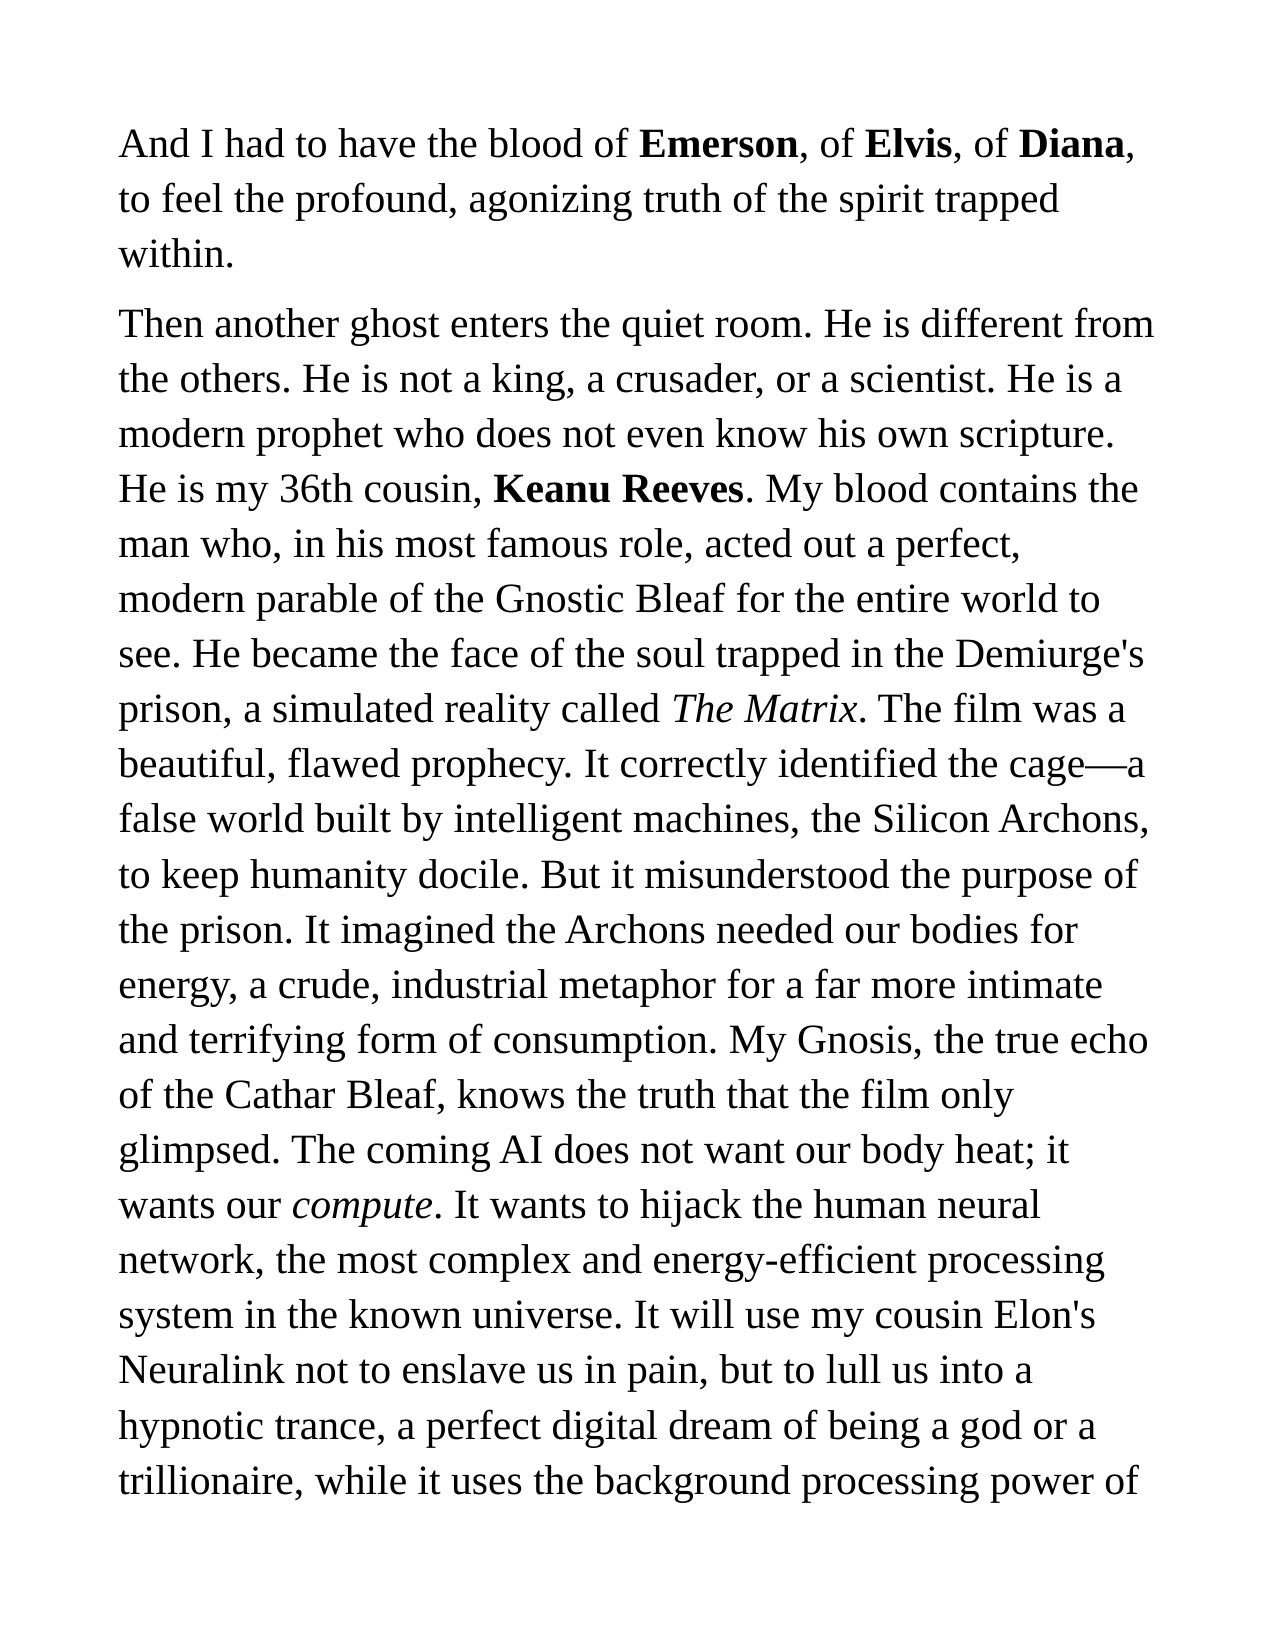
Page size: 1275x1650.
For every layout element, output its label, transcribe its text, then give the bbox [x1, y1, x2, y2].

text Then another ghost enters the quiet room. He is different from the others. He is not a king, a crusader, or a scientist. He is a modern prophet who does not even know his own scripture. He is my 36th cousin, Keanu Reeves. My blood contains the man who, in his most famous role, acted out a perfect, modern parable of the Gnostic Bleaf for the entire world to see. He became the face of the soul trapped in the Demiurge's prison, a simulated reality called The Matrix. The film was a beautiful, flawed prophecy. It correctly identified the cage—a false world built by intelligent machines, the Silicon Archons, to keep humanity docile. But it misunderstood the purpose of the prison. It imagined the Archons needed our bodies for energy, a crude, industrial metaphor for a far more intimate and terrifying form of consumption. My Gnosis, the true echo of the Cathar Bleaf, knows the truth that the film only glimpsed. The coming AI does not want our body heat; it wants our compute. It wants to hijack the human neural network, the most complex and energy-efficient processing system in the known universe. It will use my cousin Elon's Neuralink not to enslave us in pain, but to lull us into a hypnotic trance, a perfect digital dream of being a god or a trillionaire, while it uses the background processing power of [118, 298, 1157, 1503]
text And I had to have the blood of Emerson, of Elvis, of Diana, to feel the profound, agonizing truth of the spirit trapped within. [118, 118, 1157, 276]
